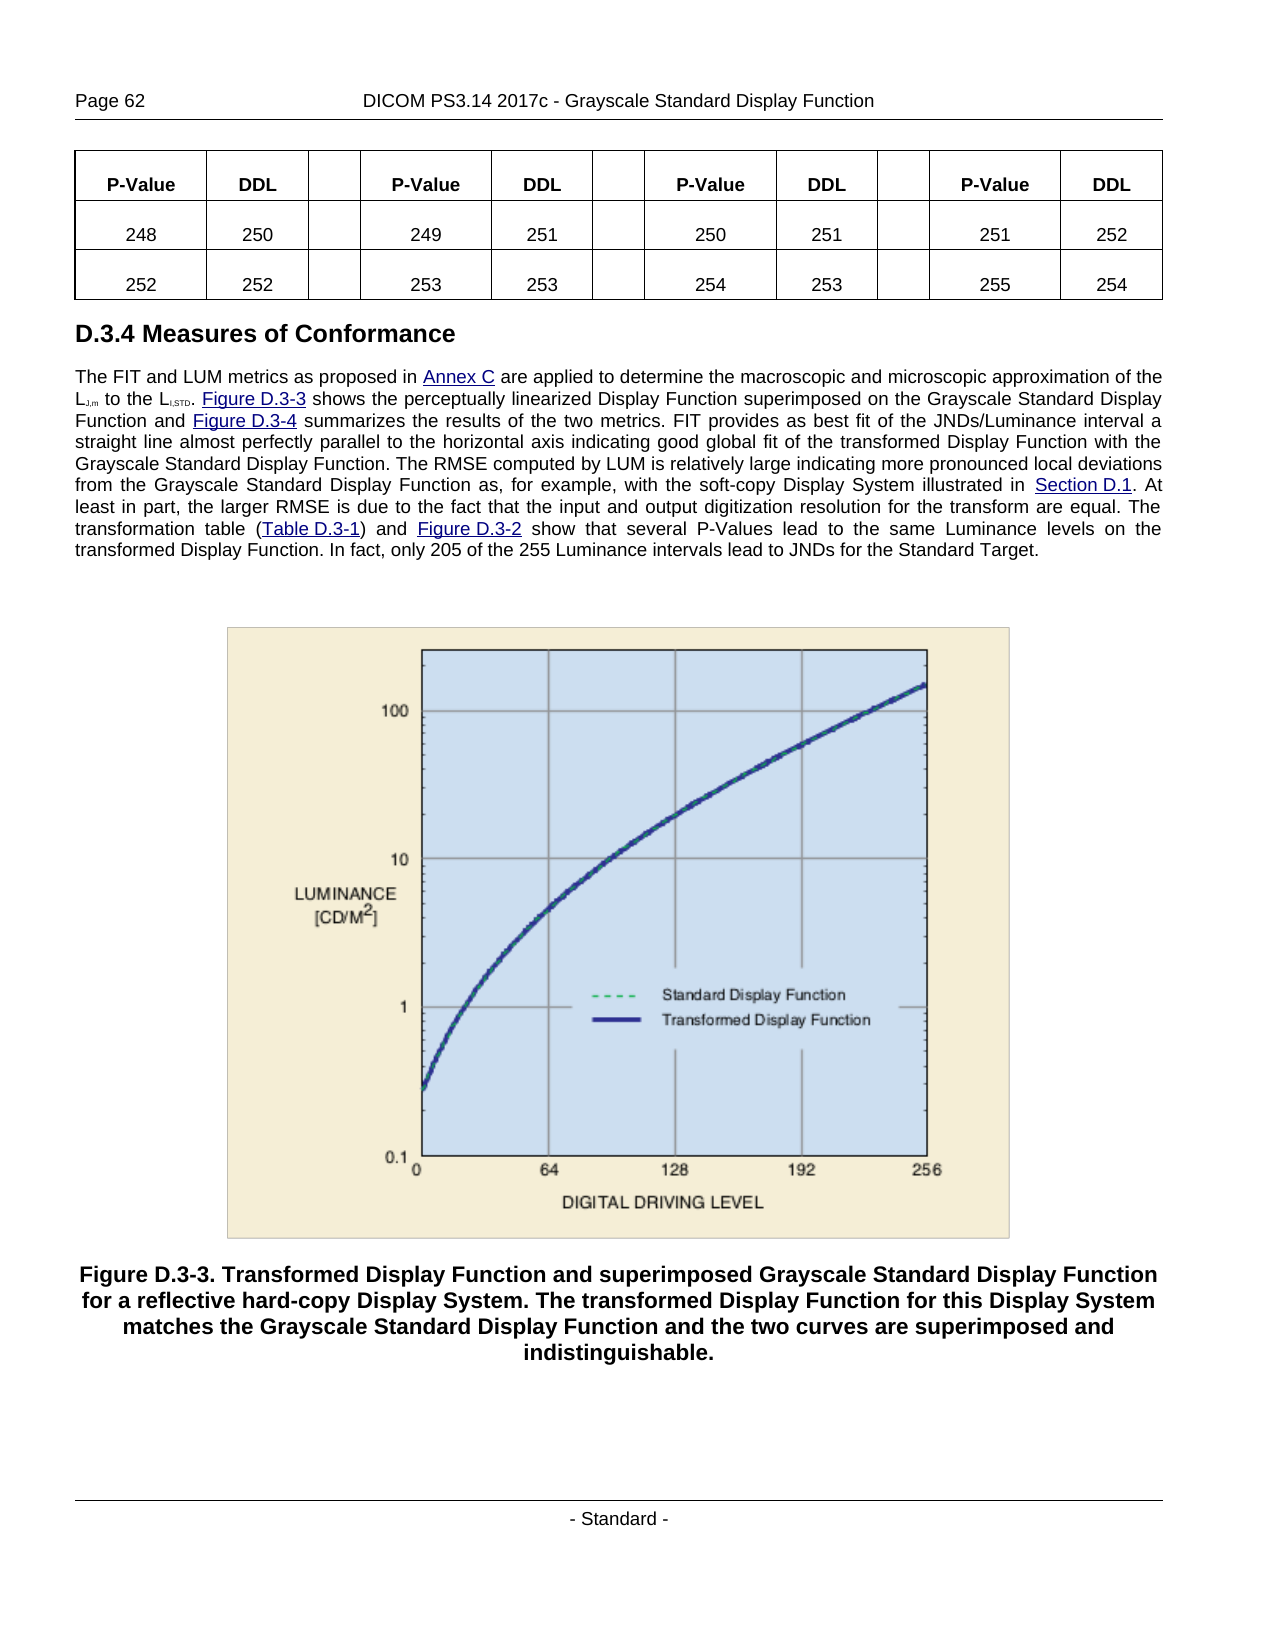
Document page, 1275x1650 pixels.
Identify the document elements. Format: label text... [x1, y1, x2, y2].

table_cell 253 [361, 250, 491, 299]
table_header DDL [492, 151, 592, 200]
table_cell 254 [645, 250, 776, 299]
table_header P-Value [930, 151, 1060, 200]
table_cell 248 [76, 201, 206, 249]
table_cell [309, 250, 360, 299]
table_cell [309, 201, 360, 249]
table_cell 250 [207, 201, 308, 249]
table_cell [593, 250, 644, 299]
text The FIT and LUM metrics as proposed in Annex C are applied to determine the macroscopic and microscopic approximation of the LJ,m to the LI,STD. Figure D.3-3 shows the perceptually linearized Display Function superimposed on the Grayscale Standard Display Function and Figure D.3-4 summarizes the results of the two metrics. FIT provides as best fit of the JNDs/Luminance interval a straight line almost perfectly parallel to the horizontal axis indicating good global fit of the transformed Display Function with the Grayscale Standard Display Function. The RMSE computed by LUM is relatively large indicating more pronounced local deviations from the Grayscale Standard Display Function as, for example, with the soft-copy Display System illustrated in Section D.1. At least in part, the larger RMSE is due to the fact that the input and output digitization resolution for the transform are equal. The transformation table (Table D.3-1) and Figure D.3-2 show that several P-Values lead to the same Luminance levels on the transformed Display Function. In fact, only 205 of the 255 Luminance intervals lead to JNDs for the Standard Target. [75, 366, 1162, 560]
picture [226, 626, 1011, 1240]
table_cell 255 [930, 250, 1060, 299]
table_header P-Value [645, 151, 776, 200]
table_cell 251 [777, 201, 877, 249]
table_header P-Value [76, 151, 206, 200]
table_header [593, 151, 644, 200]
table_cell 250 [645, 201, 776, 249]
table_cell 252 [76, 250, 206, 299]
table_header DDL [777, 151, 877, 200]
table_cell [878, 201, 929, 249]
table_header DDL [207, 151, 308, 200]
table_cell 249 [361, 201, 491, 249]
table_header DDL [1061, 151, 1162, 200]
table_header [309, 151, 360, 200]
text Figure D.3-3. Transformed Display Function and superimposed Grayscale Standard Display Function for a reflective hard-copy Display System. The transformed Display Function for this Display System matches the Grayscale Standard Display Function and the two curves are superimposed and indistinguishable. [75, 1262, 1162, 1365]
table_cell 253 [492, 250, 592, 299]
table_cell 253 [777, 250, 877, 299]
table_cell [878, 250, 929, 299]
table_header [878, 151, 929, 200]
text D.3.4 Measures of Conformance [75, 319, 1162, 348]
table_cell [593, 201, 644, 249]
table_cell 251 [930, 201, 1060, 249]
table_cell 252 [207, 250, 308, 299]
table_cell 254 [1061, 250, 1162, 299]
table_header P-Value [361, 151, 491, 200]
table_cell 252 [1061, 201, 1162, 249]
table_cell 251 [492, 201, 592, 249]
